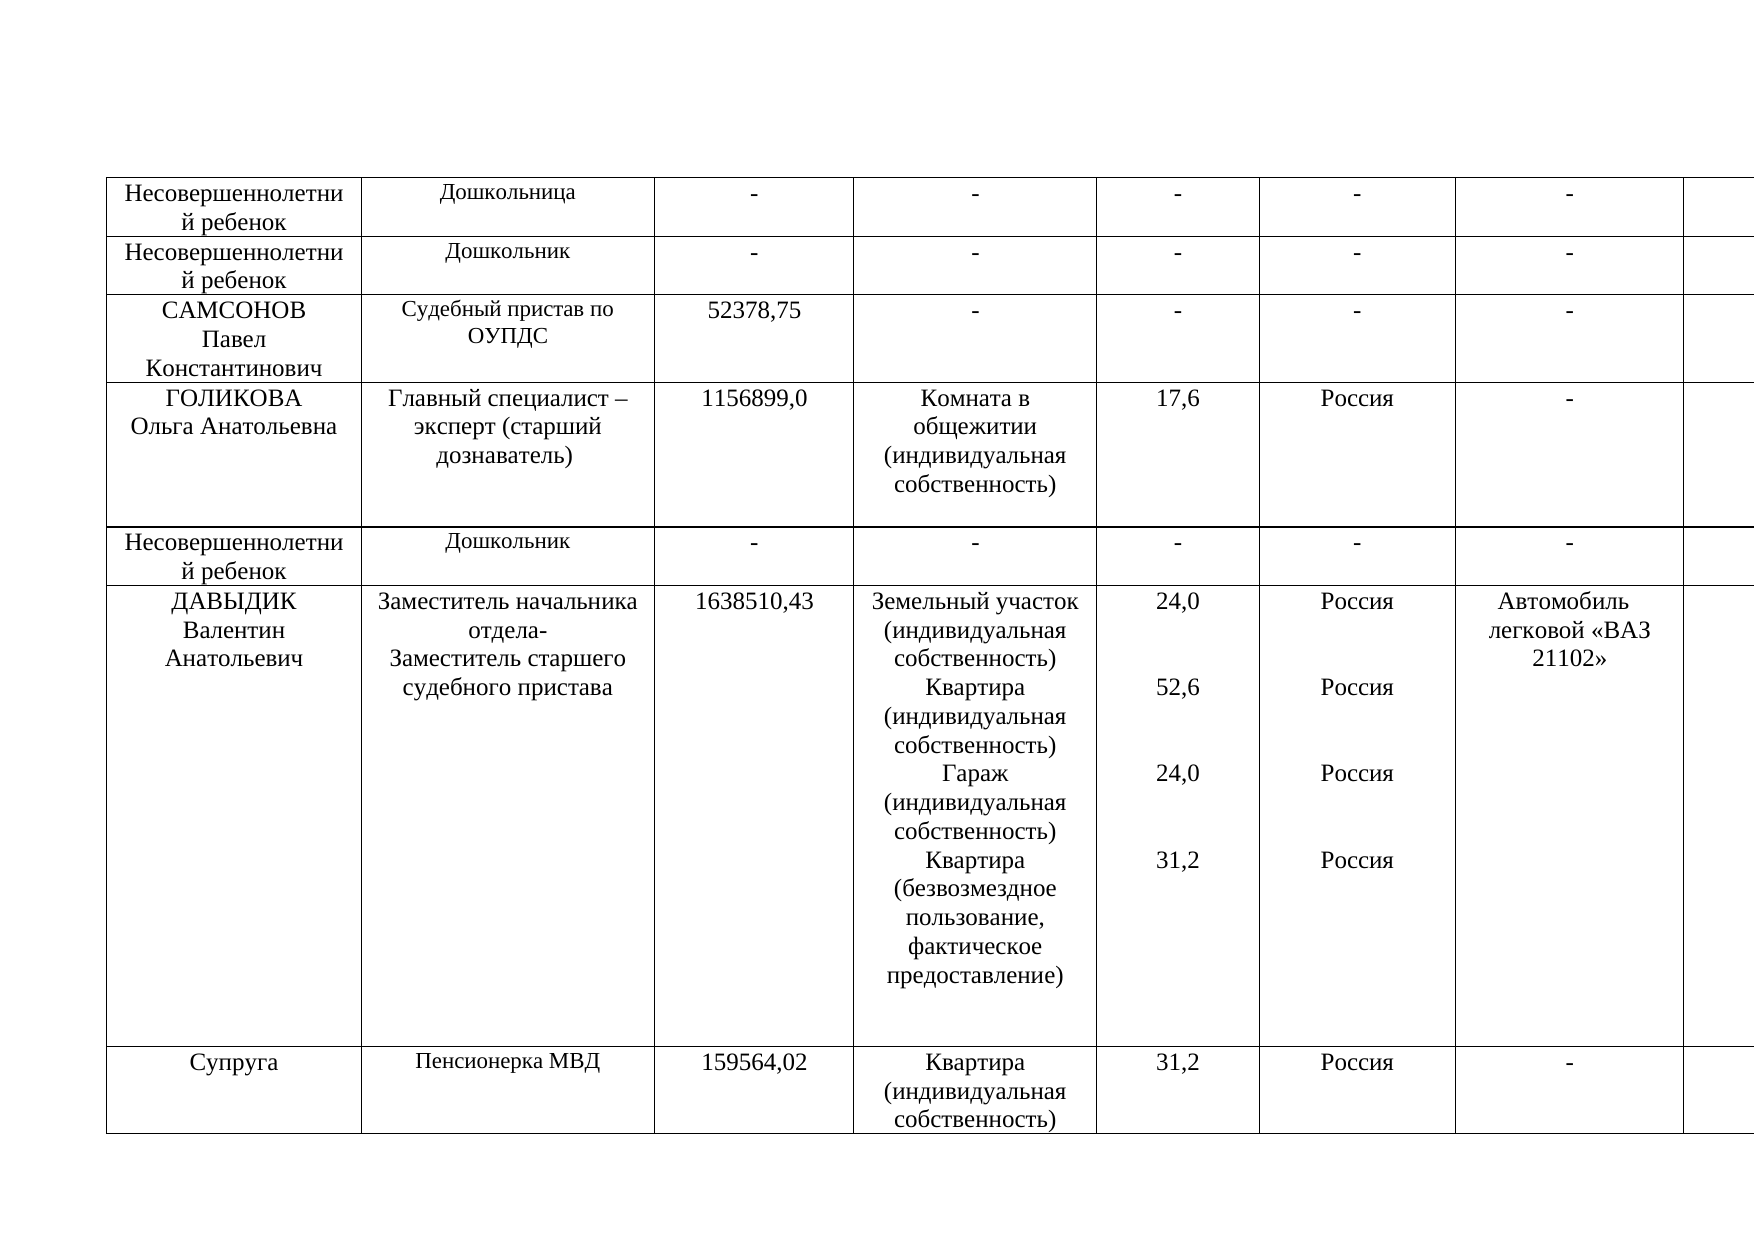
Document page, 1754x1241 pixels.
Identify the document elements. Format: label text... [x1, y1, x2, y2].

table_cell - [655, 237, 853, 294]
table_cell [1684, 178, 1754, 236]
table_cell - [1097, 178, 1259, 236]
table_cell Пенсионерка МВД [362, 1047, 654, 1133]
table_cell 1156899,0 [655, 383, 853, 526]
table_cell Главный специалист –эксперт (старший дознаватель) [362, 383, 654, 526]
table_cell - [1456, 178, 1683, 236]
table_cell - [854, 528, 1096, 585]
table_cell [1684, 1047, 1754, 1133]
table_cell Дошкольница [362, 178, 654, 236]
table_cell [1684, 383, 1754, 526]
table_cell - [1260, 178, 1455, 236]
table_cell - [1097, 237, 1259, 294]
table_cell [1684, 528, 1754, 585]
table_cell ДАВЫДИК Валентин Анатольевич [107, 586, 361, 1046]
table_cell Несовершеннолетний ребенок [107, 178, 361, 236]
table_cell - [1097, 295, 1259, 382]
table_cell 24,0 52,6 24,0 31,2 [1097, 586, 1259, 1046]
table_cell Комната в общежитии (индивидуальная собственность) [854, 383, 1096, 526]
table_cell - [1260, 528, 1455, 585]
table_cell - [854, 237, 1096, 294]
table_cell 1638510,43 [655, 586, 853, 1046]
table_cell Несовершеннолетний ребенок [107, 528, 361, 585]
table_cell - [1456, 1047, 1683, 1133]
table_cell Супруга [107, 1047, 361, 1133]
table_cell 52378,75 [655, 295, 853, 382]
table_cell Квартира (индивидуальная собственность) [854, 1047, 1096, 1133]
table_cell Россия [1260, 1047, 1455, 1133]
table_cell Автомобиль легковой «ВАЗ 21102» [1456, 586, 1683, 1046]
table_cell - [1260, 295, 1455, 382]
table_cell - [854, 295, 1096, 382]
table_cell 159564,02 [655, 1047, 853, 1133]
table_cell САМСОНОВ Павел Константинович [107, 295, 361, 382]
table_cell Судебный пристав по ОУПДС [362, 295, 654, 382]
table_cell 17,6 [1097, 383, 1259, 526]
table_cell [1684, 586, 1754, 1046]
table_cell - [854, 178, 1096, 236]
table_cell - [1456, 383, 1683, 526]
table_cell Земельный участок (индивидуальная собственность) Квартира (индивидуальная собственность) Гараж (индивидуальная собственность) Квартира (безвозмездное пользование, фактическое предоставление) [854, 586, 1096, 1046]
table_cell Россия Россия Россия Россия [1260, 586, 1455, 1046]
table_cell - [1456, 237, 1683, 294]
table_cell Заместитель начальника отдела- Заместитель старшего судебного пристава [362, 586, 654, 1046]
table_cell ГОЛИКОВА Ольга Анатольевна [107, 383, 361, 526]
table_cell - [1456, 295, 1683, 382]
table_cell Несовершеннолетний ребенок [107, 237, 361, 294]
table_cell - [1260, 237, 1455, 294]
table_cell 31,2 [1097, 1047, 1259, 1133]
table_cell - [1097, 528, 1259, 585]
table_cell Дошкольник [362, 237, 654, 294]
table_cell Дошкольник [362, 528, 654, 585]
table_cell - [655, 178, 853, 236]
table_cell [1684, 237, 1754, 294]
table_cell - [655, 528, 853, 585]
table_cell - [1456, 528, 1683, 585]
table_cell [1684, 295, 1754, 382]
table_cell Россия [1260, 383, 1455, 526]
